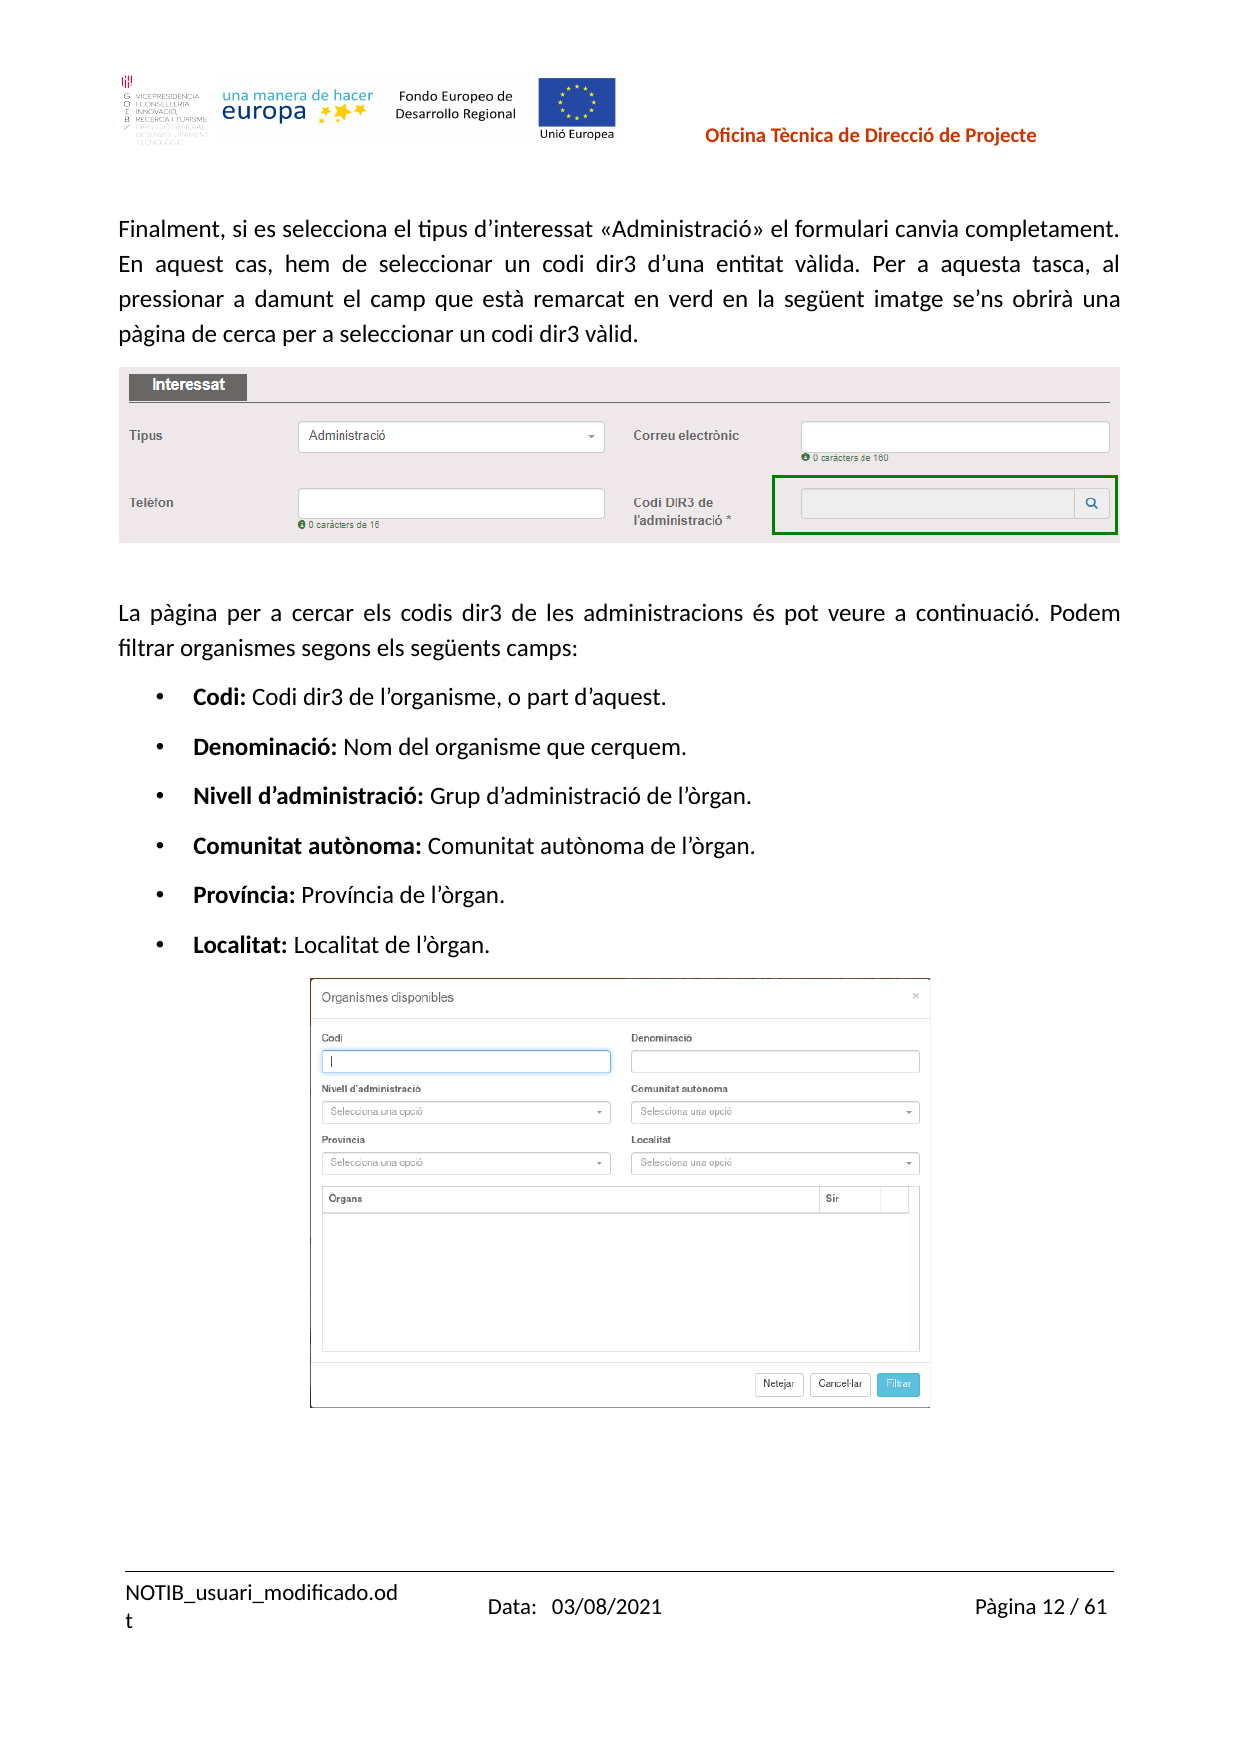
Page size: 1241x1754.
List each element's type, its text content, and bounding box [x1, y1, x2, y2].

list Província: Província de l’òrgan. [156, 879, 1122, 910]
text La pàgina per a cercar els codis dir3 de les administracions és pot veure a continuació. Podem filtrar organismes segons els següents camps: [118, 597, 1122, 662]
text Finalment, si es selecciona el tipus d’interessat «Administració» el formulari canvia completament. En aquest cas, hem de seleccionar un codi dir3 d’una entitat vàlida. Per a aquesta tasca, al pressionar a damunt el camp que està remarcat en verd en la següent imatge se’ns obrirà una pàgina de cerca per a seleccionar un codi dir3 vàlid. [118, 213, 1122, 348]
list Nivell d’administració: Grup d’administració de l’òrgan. [156, 780, 1122, 811]
list Comunitat autònoma: Comunitat autònoma de l’òrgan. [156, 830, 1122, 861]
picture [219, 73, 621, 147]
list Codi: Codi dir3 de l’organisme, o part d’aquest. [156, 681, 1122, 712]
list Localitat: Localitat de l’òrgan. [156, 929, 1122, 960]
picture [118, 73, 213, 147]
picture [118, 367, 1123, 543]
picture [310, 978, 931, 1408]
list Denominació: Nom del organisme que cerquem. [156, 731, 1122, 761]
